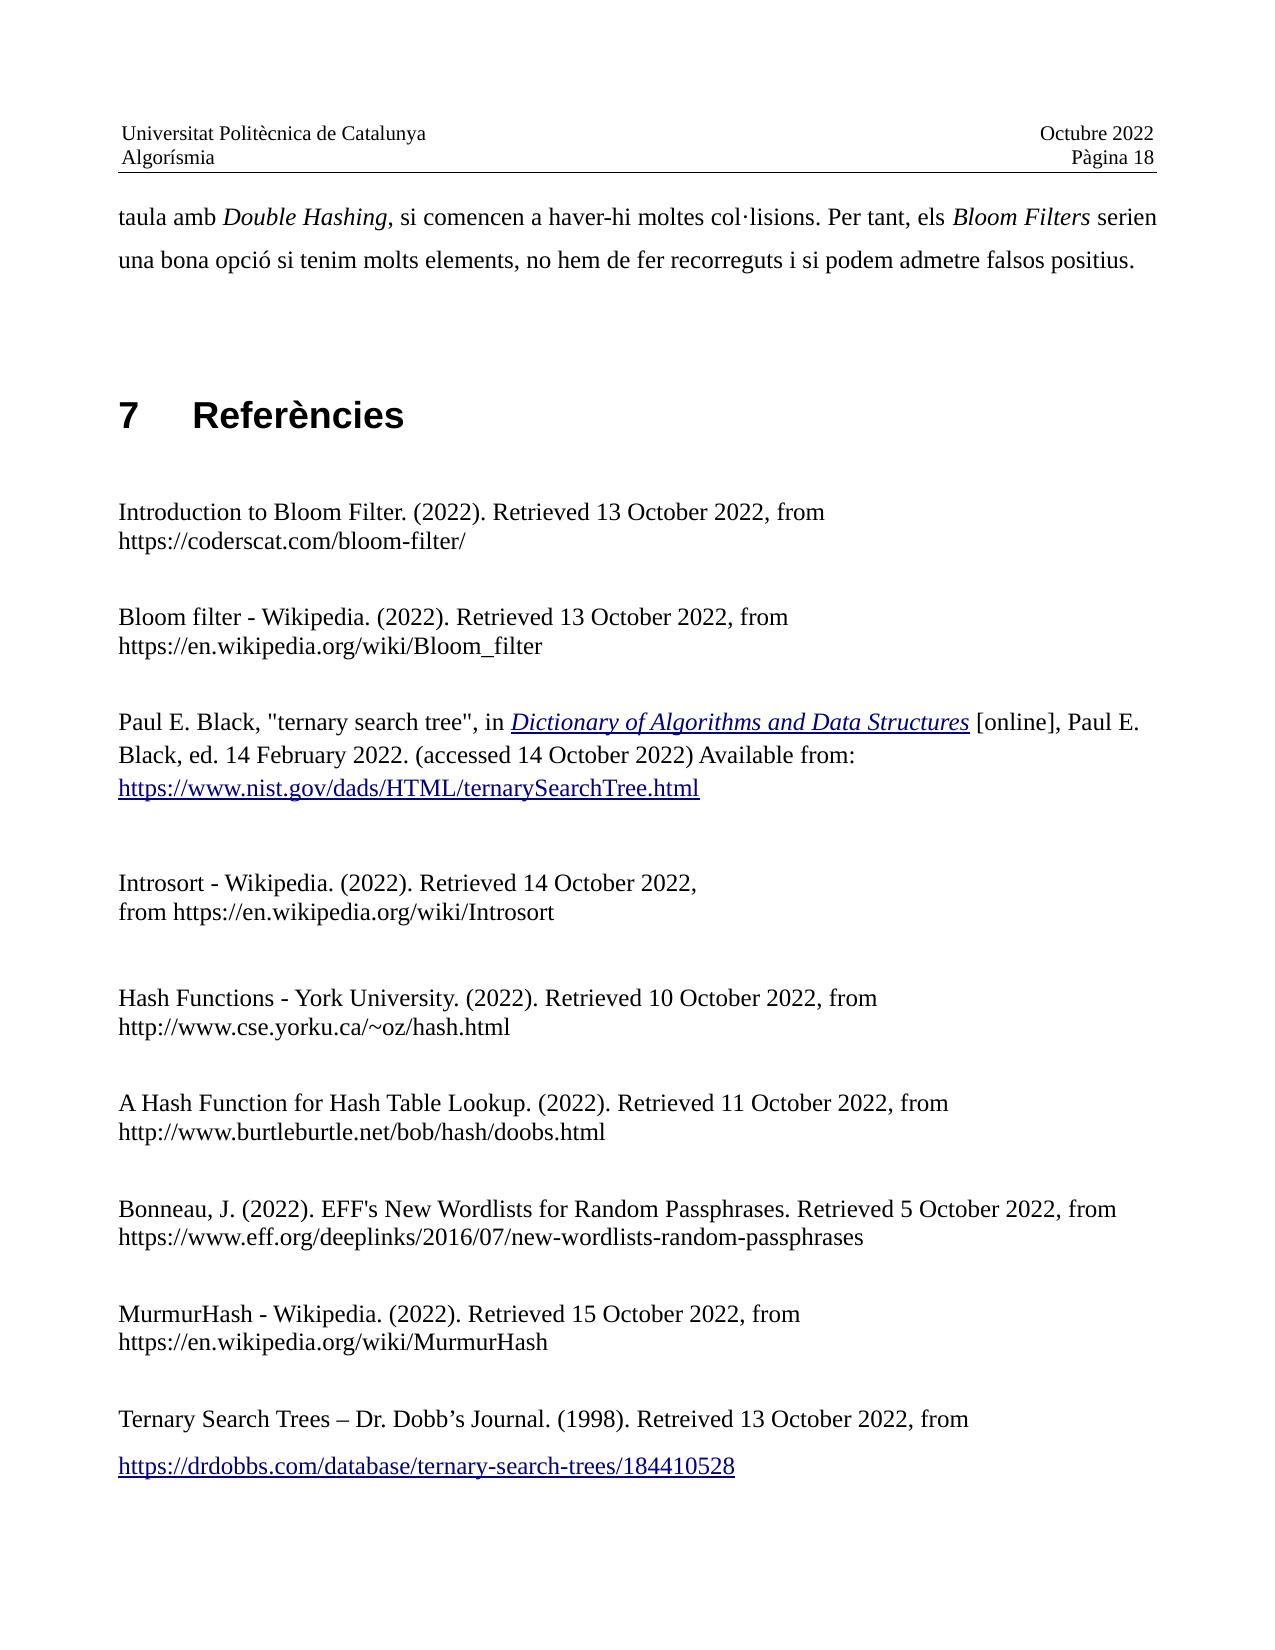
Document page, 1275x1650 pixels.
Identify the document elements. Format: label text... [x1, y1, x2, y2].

text taula amb Double Hashing, si comencen a haver-hi moltes col·lisions. Per tant, els Bloom Filters serien una bona opció si tenim molts elements, no hem de fer recorreguts i si podem admetre falsos positius. [118, 202, 1157, 274]
text https://drdobbs.com/database/ternary-search-trees/184410528 [118, 1451, 1157, 1480]
text Paul E. Black, "ternary search tree", in Dictionary of Algorithms and Data Structures [online], Paul E. Black, ed. 14 February 2022. (accessed 14 October 2022) Available from: https://www.nist.gov/dads/HTML/ternarySearchTree.html [118, 707, 1157, 802]
text Ternary Search Trees – Dr. Dobb’s Journal. (1998). Retreived 13 October 2022, from [118, 1404, 1157, 1433]
text Introsort - Wikipedia. (2022). Retrieved 14 October 2022, [118, 868, 1157, 897]
subtitle 7 Referències [118, 394, 1157, 437]
text Hash Functions - York University. (2022). Retrieved 10 October 2022, from [118, 983, 1157, 1012]
text Bloom filter - Wikipedia. (2022). Retrieved 13 October 2022, from https://en.wikipedia.org/wiki/Bloom_filter [118, 602, 1157, 659]
text MurmurHash - Wikipedia. (2022). Retrieved 15 October 2022, from https://en.wikipedia.org/wiki/MurmurHash [118, 1299, 1157, 1356]
text A Hash Function for Hash Table Lookup. (2022). Retrieved 11 October 2022, from http://www.burtleburtle.net/bob/hash/doobs.html [118, 1088, 1157, 1146]
text Introduction to Bloom Filter. (2022). Retrieved 13 October 2022, from [118, 497, 1157, 526]
text Bonneau, J. (2022). EFF's New Wordlists for Random Passphrases. Retrieved 5 October 2022, from https://www.eff.org/deeplinks/2016/07/new-wordlists-random-passphrases [118, 1194, 1157, 1251]
text https://coderscat.com/bloom-filter/ [118, 526, 1157, 554]
text http://www.cse.yorku.ca/~oz/hash.html [118, 1012, 1157, 1041]
text from https://en.wikipedia.org/wiki/Introsort [118, 897, 1157, 926]
